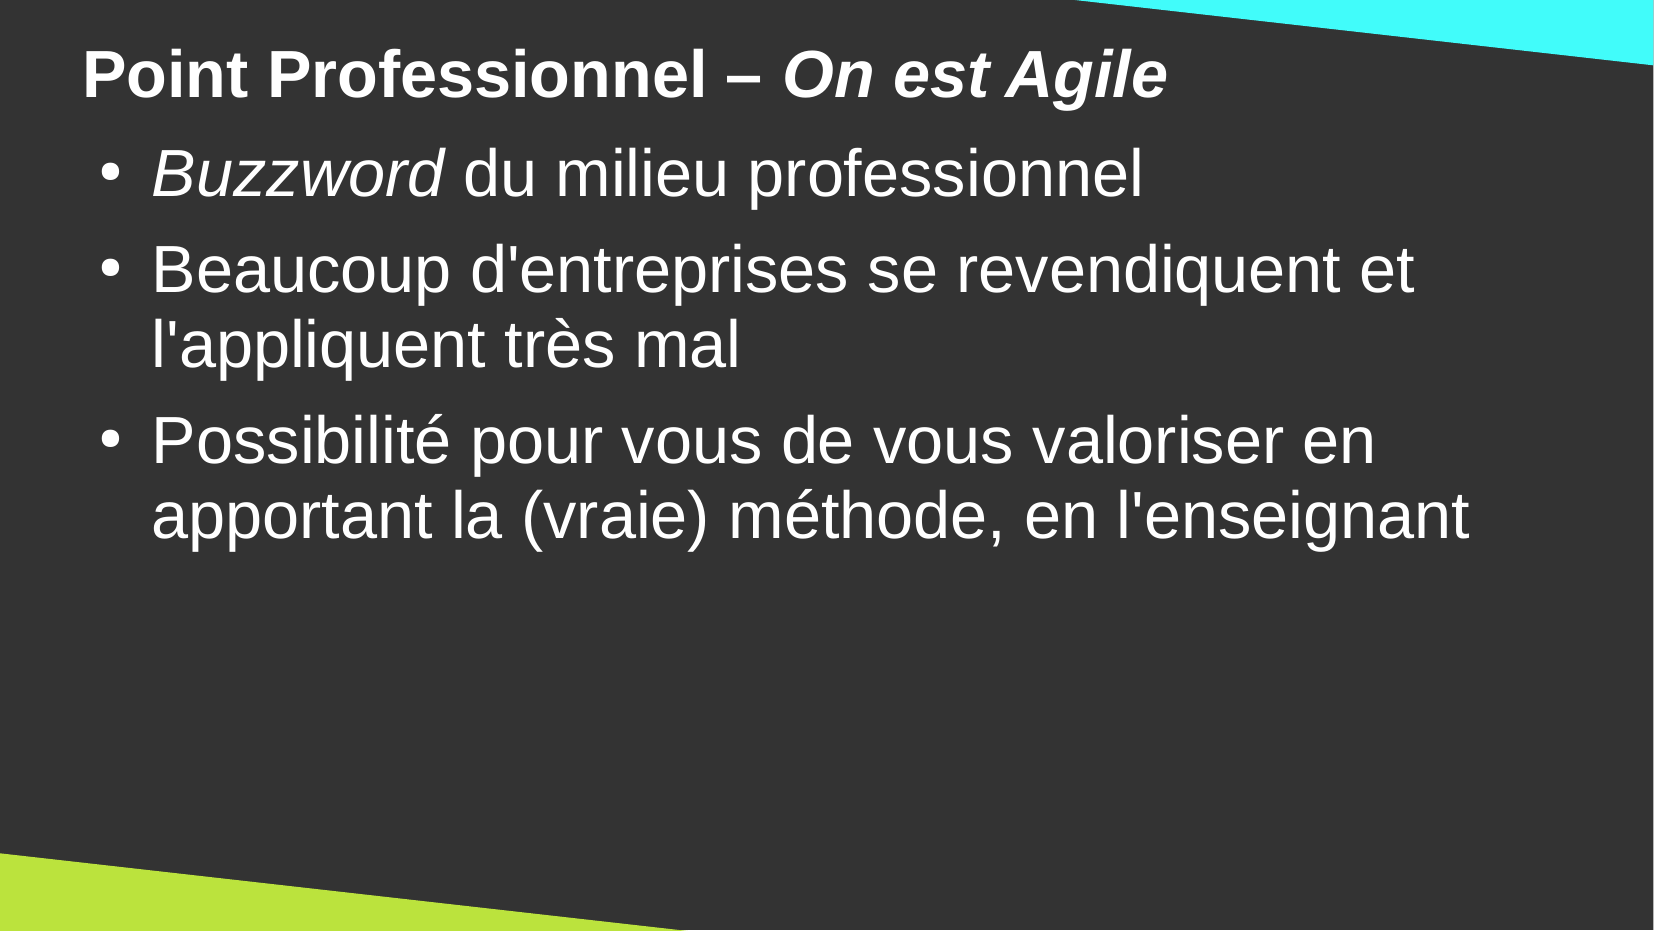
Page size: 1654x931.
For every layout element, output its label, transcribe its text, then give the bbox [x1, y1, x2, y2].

text_box [1074, 0, 1654, 66]
list Buzzword du milieu professionnel Beaucoup d'entreprises se revendiquent et l'appliquent très mal Possibilité pour vous de vous valoriser en apportant la (vraie) méthode, en l'enseignant [80, 135, 1605, 745]
title Point Professionnel – On est Agile [82, 37, 1571, 122]
text_box [0, 853, 688, 931]
